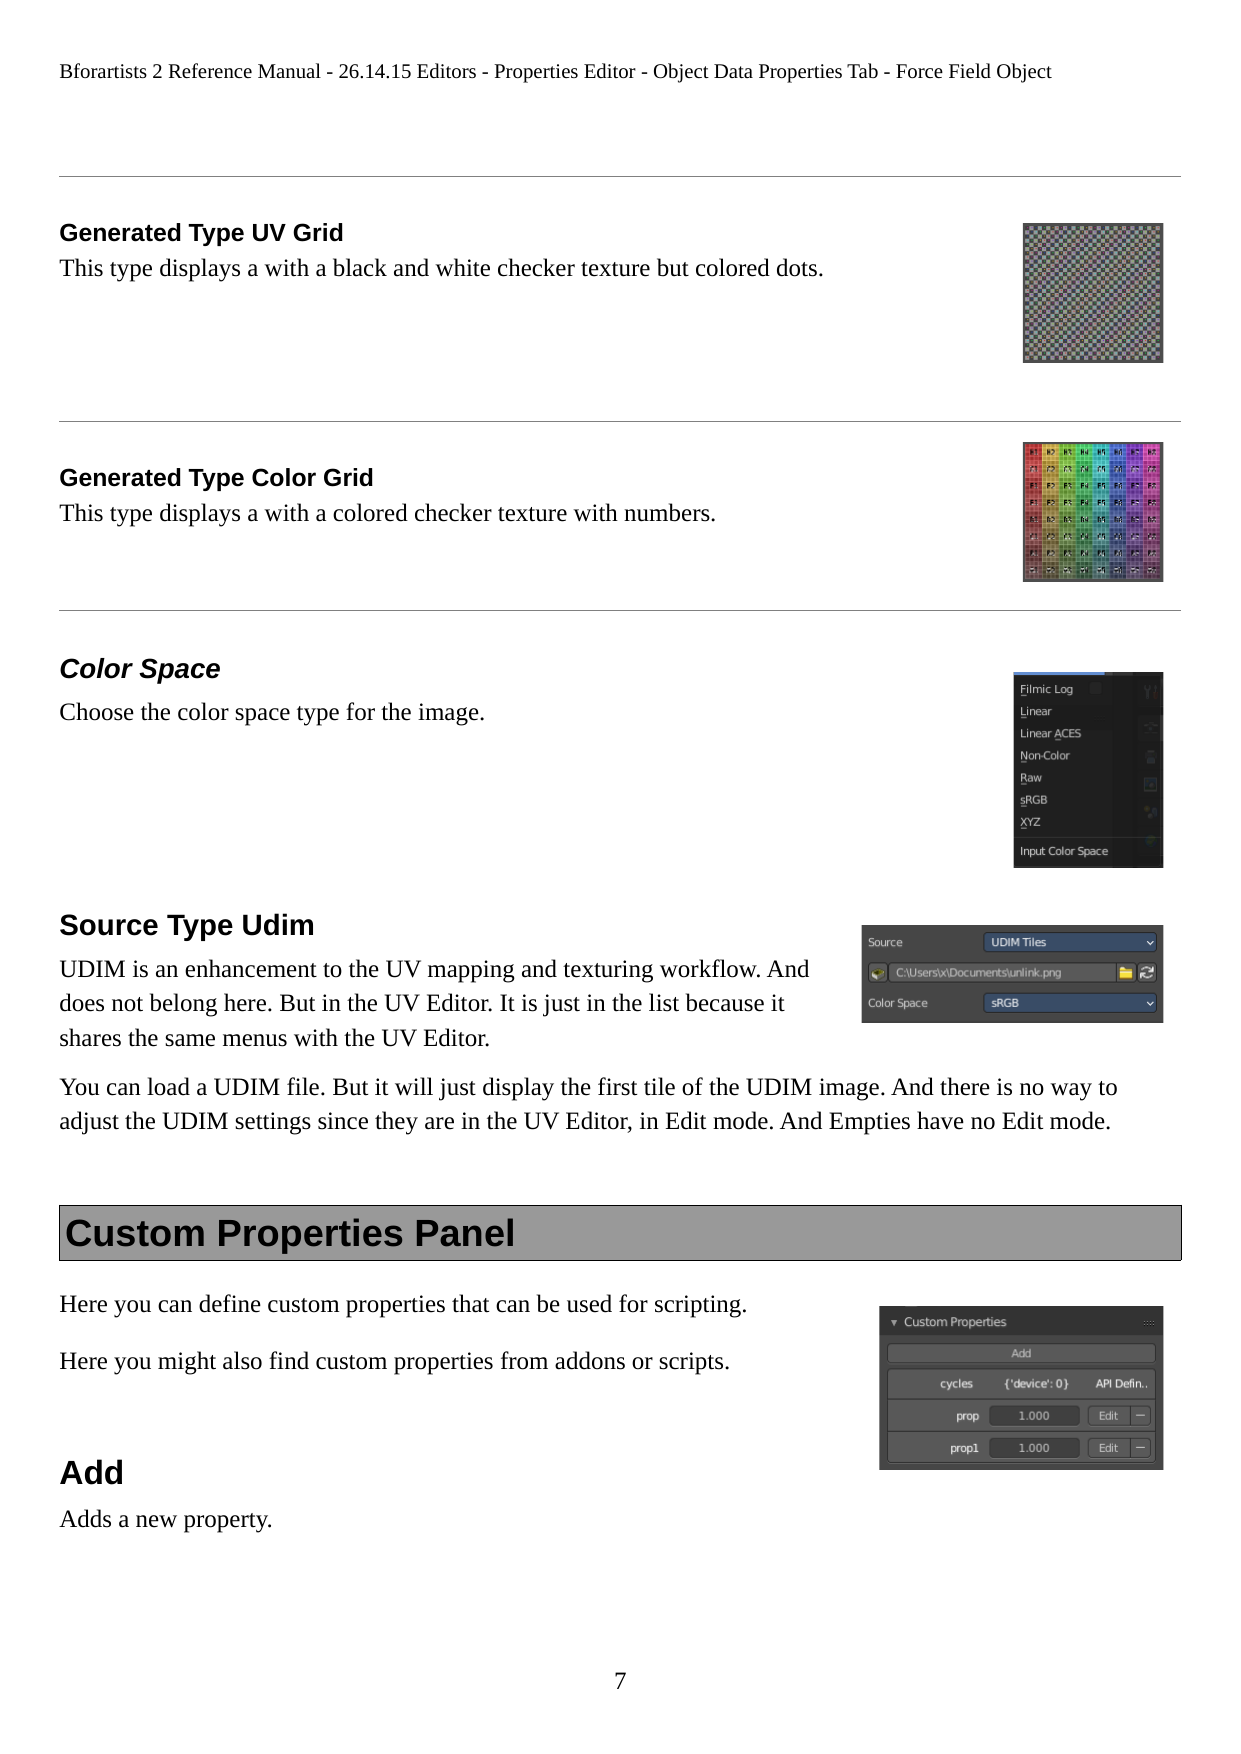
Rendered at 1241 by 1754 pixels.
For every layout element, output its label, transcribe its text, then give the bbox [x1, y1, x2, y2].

text You can load a UDIM file. But it will just display the first tile of the UDIM image. And there is no way to adjust the UDIM settings since they are in the UV Editor, in Edit mode. And Empties have no Edit mode. [59, 1072, 1181, 1135]
picture [1022, 442, 1164, 582]
text This type displays a with a black and white checker texture but colored dots. [59, 253, 1022, 282]
table_header Custom Properties Panel [60, 1206, 1181, 1260]
text Here you can define custom properties that can be used for scripting. [59, 1289, 1181, 1317]
subtitle Add [59, 1453, 1181, 1492]
picture [1013, 672, 1164, 868]
text UDIM is an enhancement to the UV mapping and texturing workflow. And does not belong here. But in the UV Editor. It is just in the list because it shares the same menus with the UV Editor. [59, 954, 1181, 1052]
text Here you might also find custom properties from addons or scripts. [59, 1346, 879, 1375]
picture [1022, 223, 1164, 363]
picture [879, 1306, 1164, 1470]
subtitle Source Type Udim [59, 908, 1181, 941]
picture [861, 925, 1164, 1023]
text Choose the color space type for the image. [59, 697, 1013, 726]
text This type displays a with a colored checker texture with numbers. [59, 498, 1022, 526]
subtitle Generated Type UV Grid [59, 218, 1181, 247]
subtitle Generated Type Color Grid [59, 463, 1022, 491]
subtitle Color Space [59, 652, 1181, 684]
text Adds a new property. [59, 1504, 1181, 1533]
